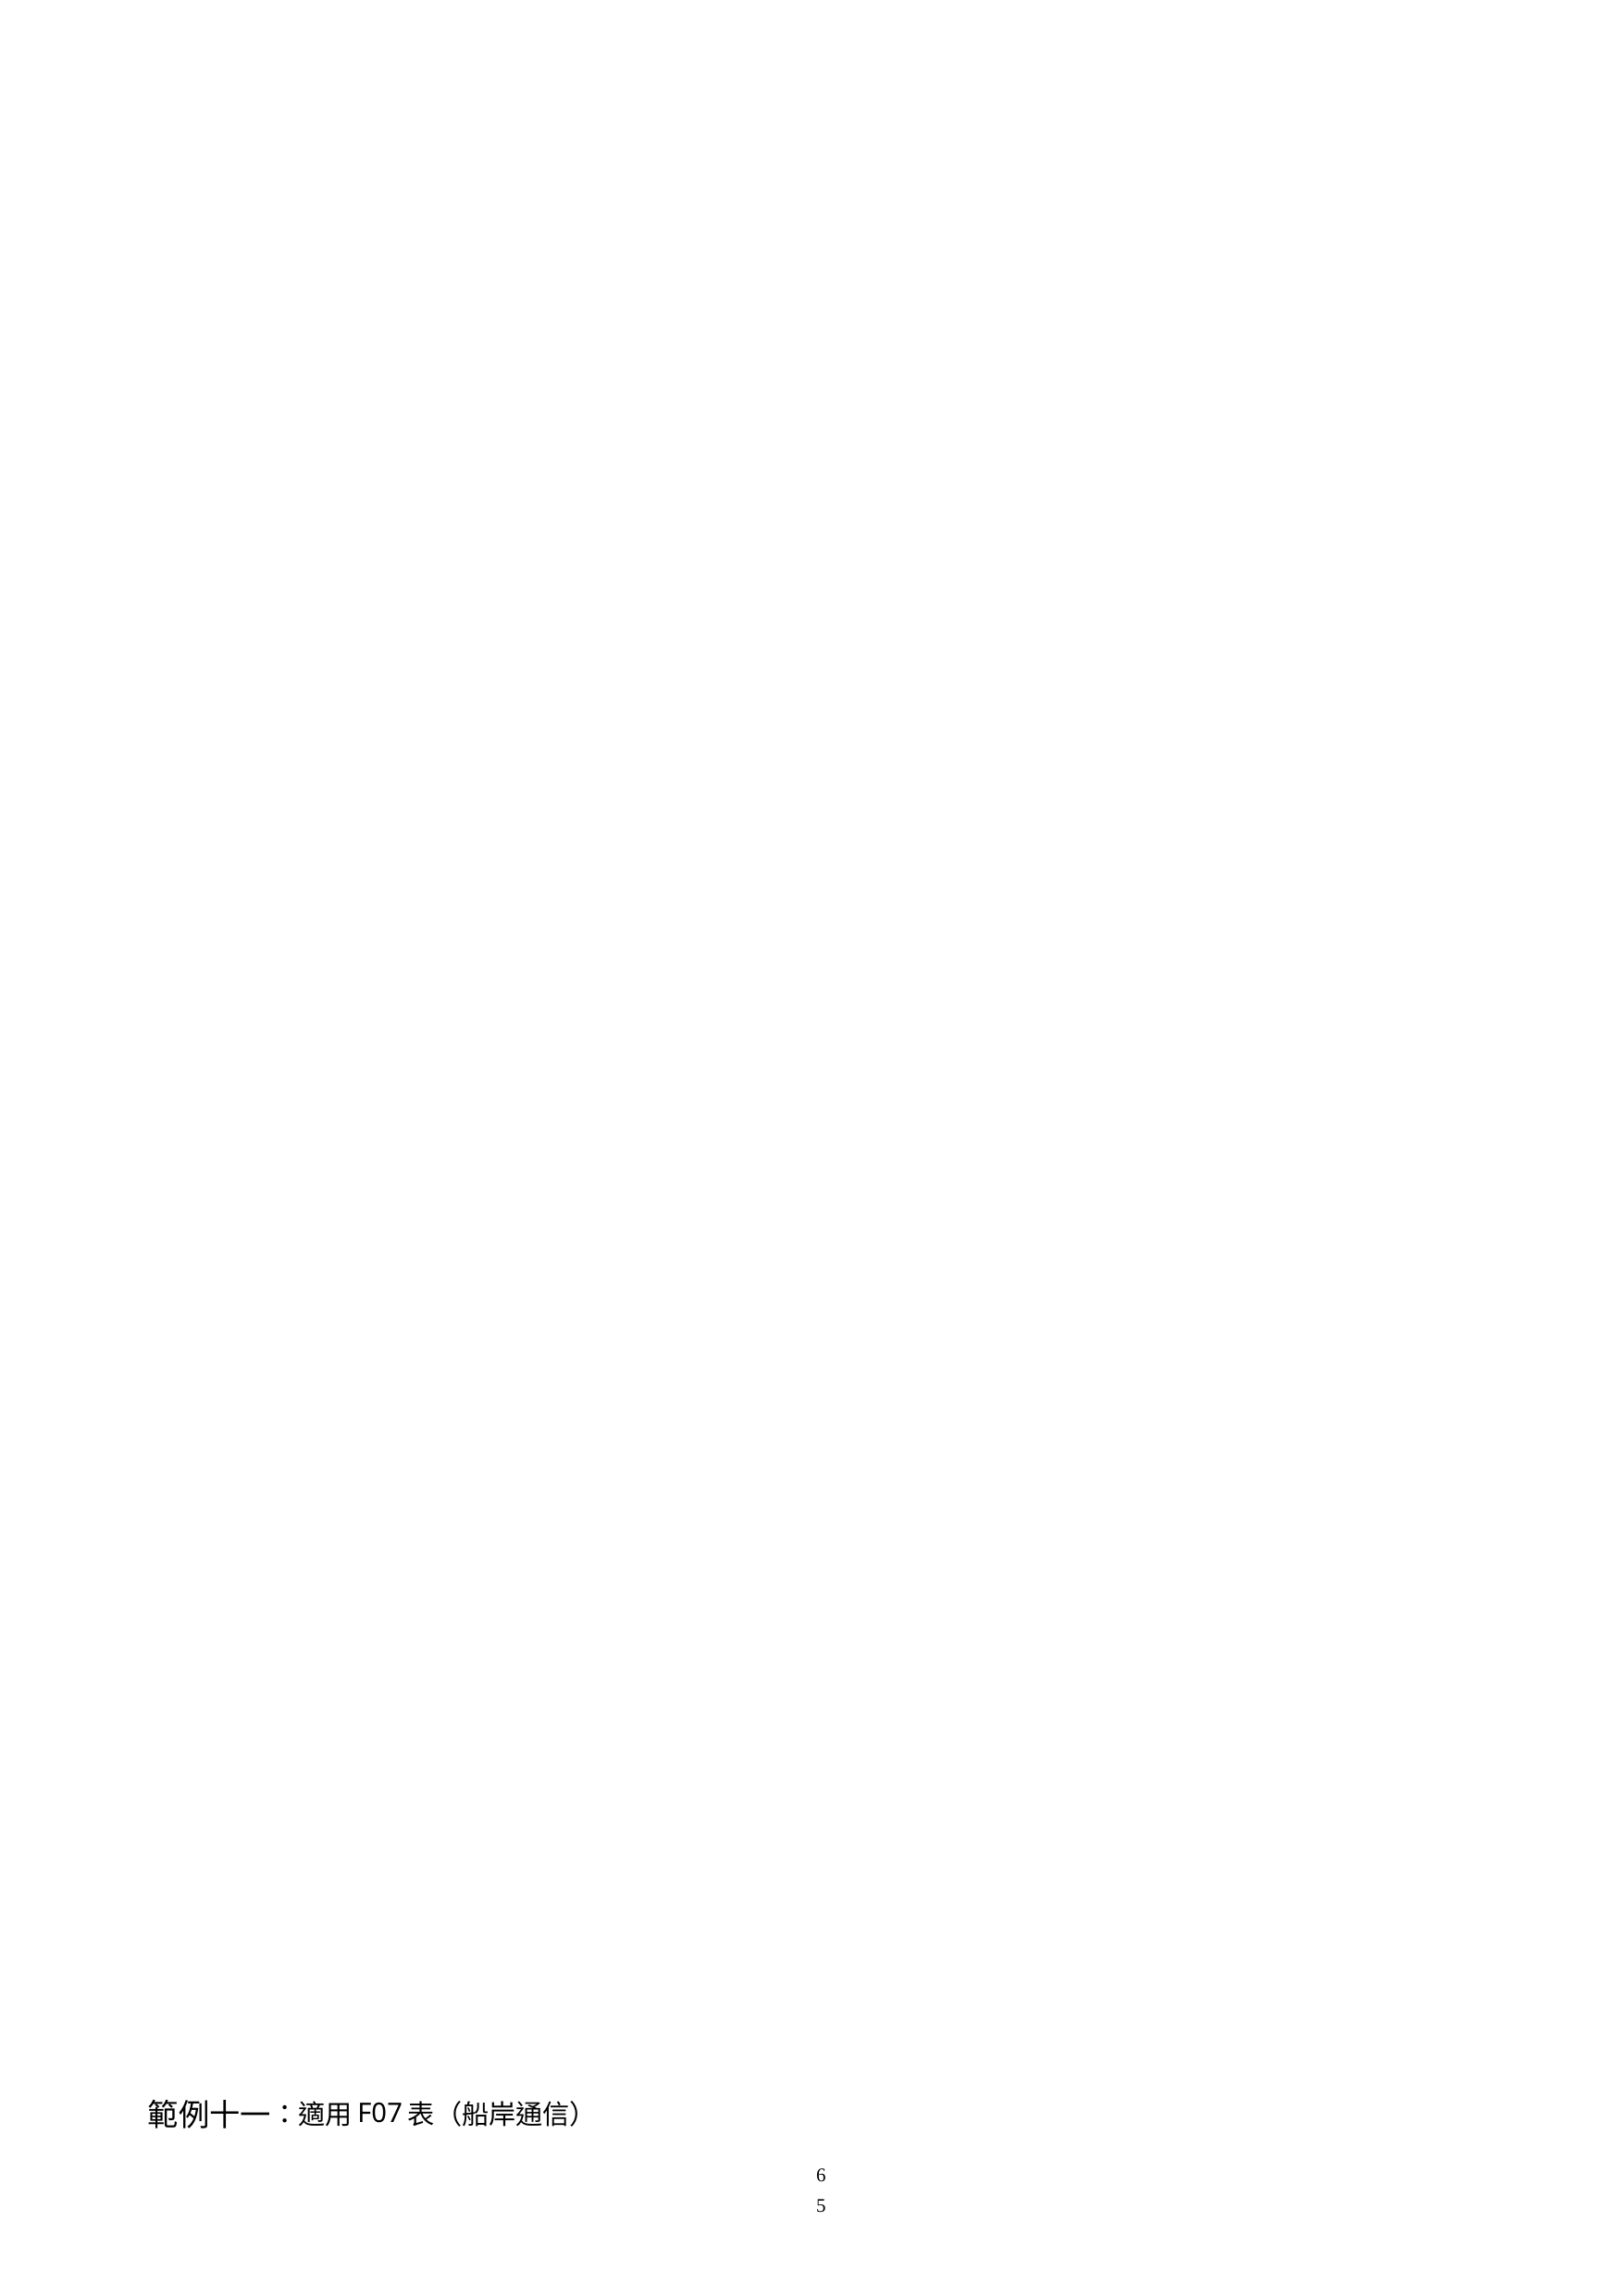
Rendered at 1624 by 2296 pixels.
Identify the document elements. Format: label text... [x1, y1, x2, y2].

text 範例十一：適用F07表（船岸通信） [147, 2074, 1486, 2131]
